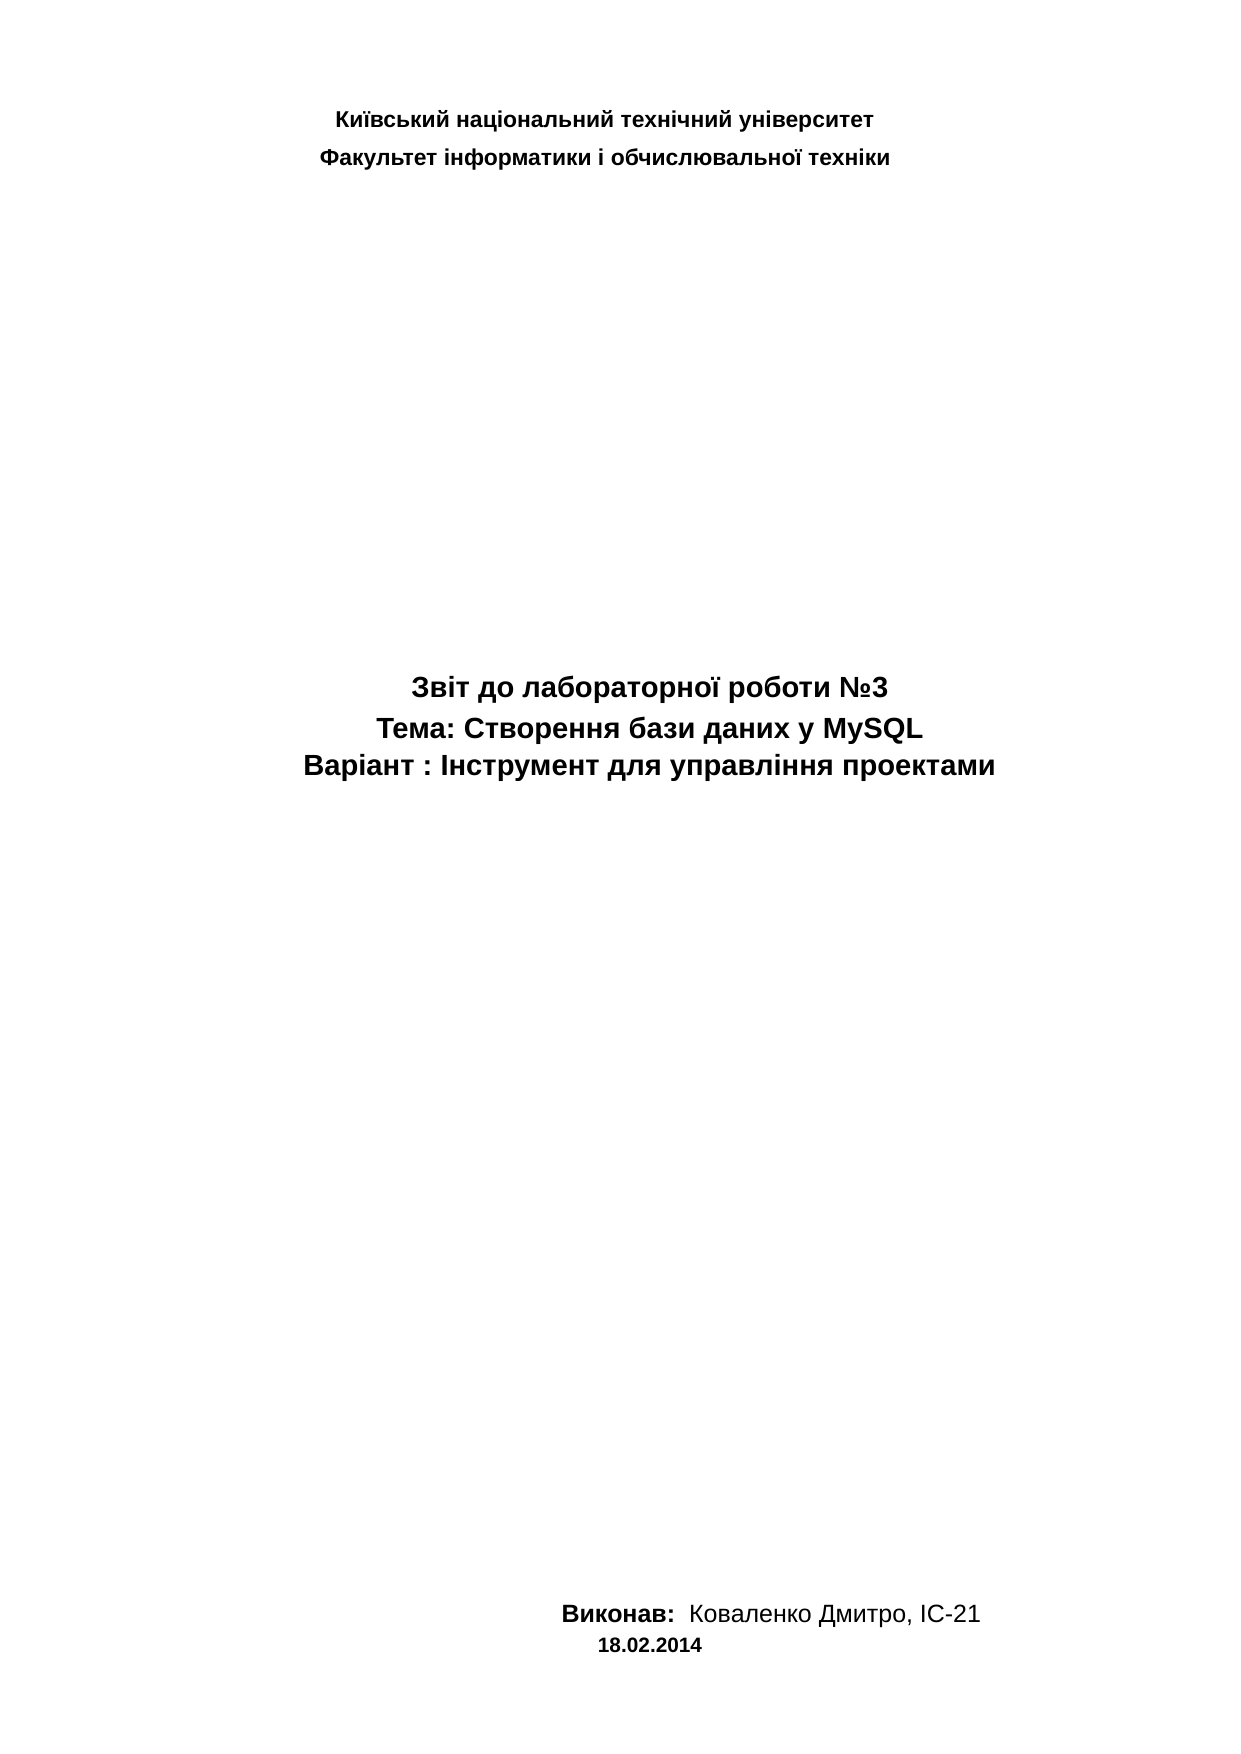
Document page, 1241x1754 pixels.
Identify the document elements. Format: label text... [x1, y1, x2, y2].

text Київський національний технічний університет [148, 88, 1152, 136]
text 18.02.2014 [148, 1633, 1152, 1657]
subtitle Варіант : Інструмент для управління проектами [148, 748, 1152, 781]
text Звіт до лабораторної роботи №3 [148, 670, 1152, 703]
text Факультет інформатики і обчислювальної техніки [148, 144, 1152, 170]
subtitle Тема: Створення бази даних у MySQL [148, 711, 1152, 745]
text Виконав: Коваленко Дмитро, ІС-21 [148, 1599, 1152, 1629]
